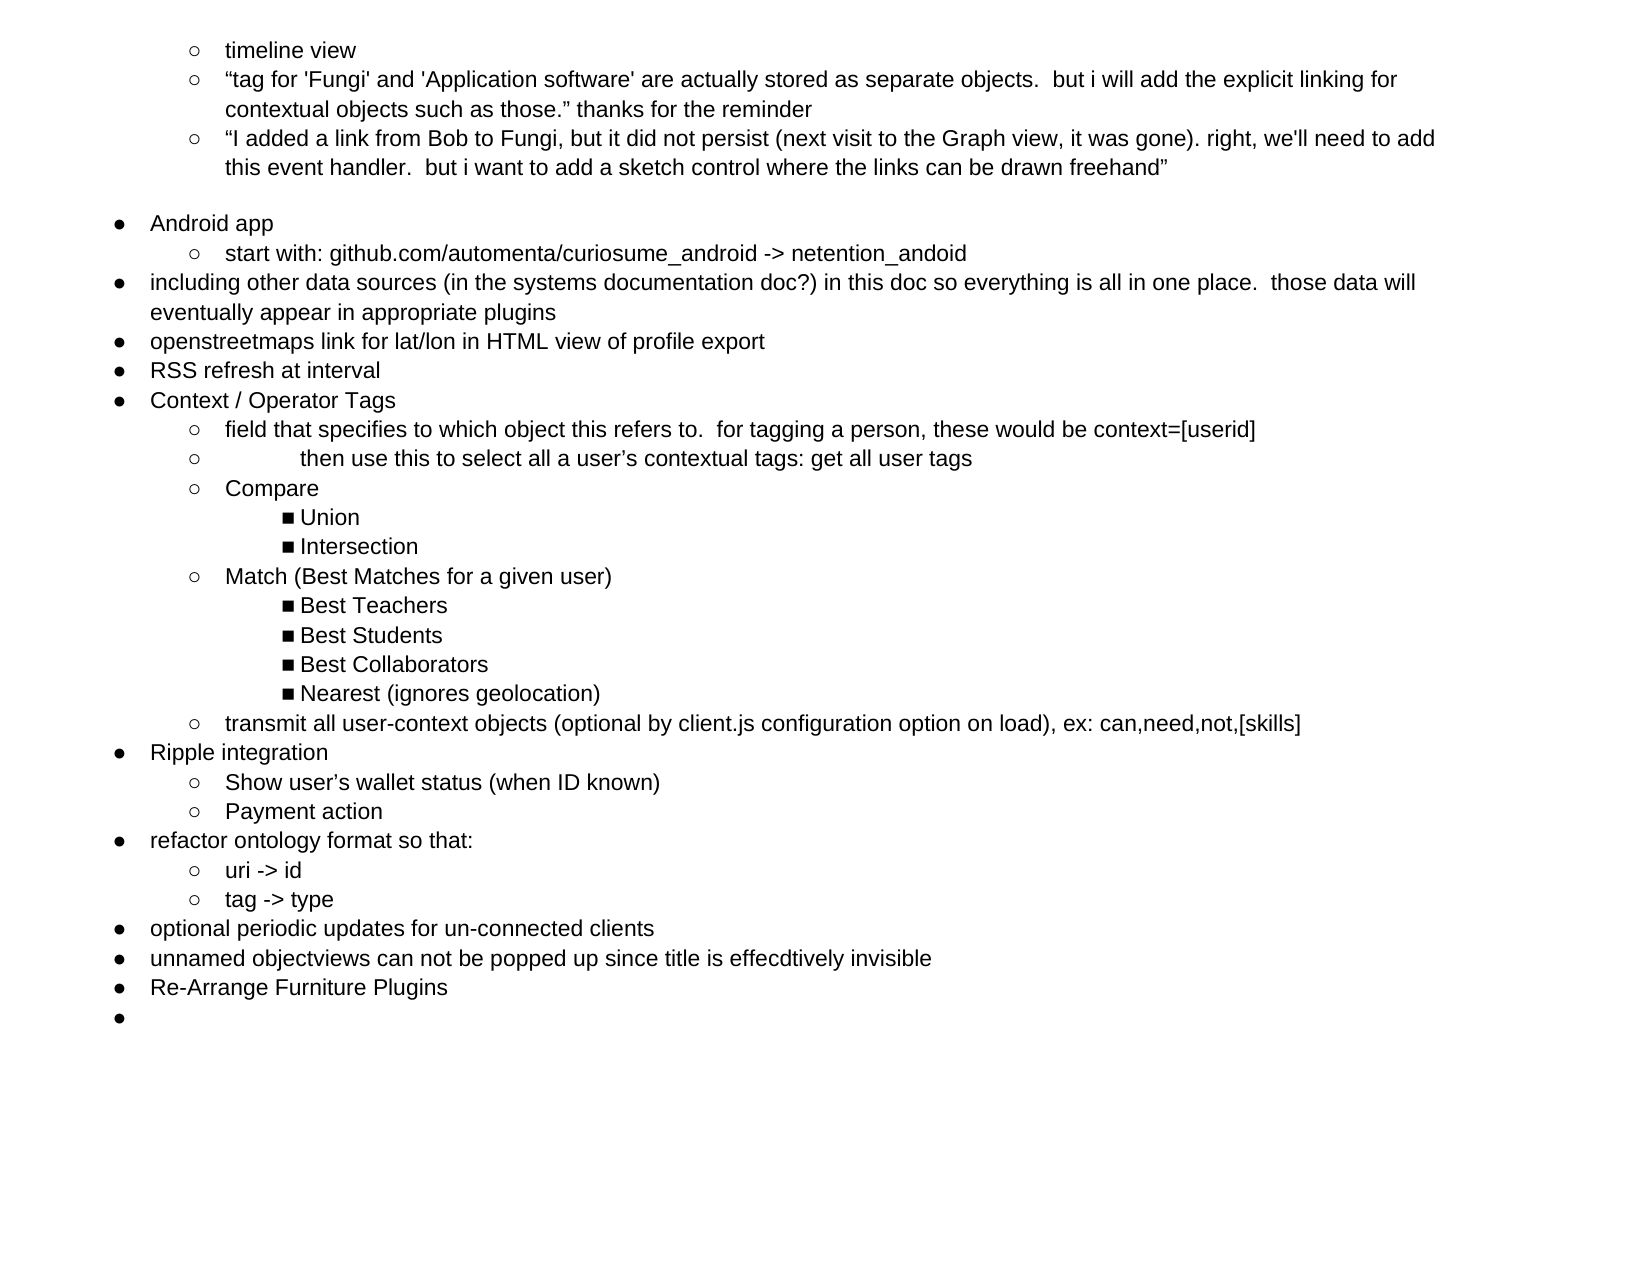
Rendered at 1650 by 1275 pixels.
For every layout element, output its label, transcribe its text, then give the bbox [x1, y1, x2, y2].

list optional periodic updates for un-connected clients [112, 916, 1462, 942]
list Re-Arrange Furniture Plugins [112, 975, 1462, 1000]
list Match (Best Matches for a given user) [187, 563, 1462, 589]
list Compare [187, 475, 1462, 501]
list unnamed objectviews can not be popped up since title is effecdtively invisible [112, 945, 1462, 971]
list Nearest (ignores geolocation) [281, 681, 1462, 707]
list uri -> id [187, 857, 1462, 883]
list “tag for 'Fungi' and 'Application software' are actually stored as separate objects. but i will add the explicit linking for contextual objects such as those.” thanks for the reminder [187, 67, 1462, 122]
list Best Collaborators [281, 652, 1462, 677]
list timeline view [187, 37, 1462, 63]
list Intersection [281, 534, 1462, 560]
list refactor ontology format so that: [112, 828, 1462, 853]
list including other data sources (in the systems documentation doc?) in this doc so everything is all in one place. those data will eventually appear in appropriate plugins [112, 270, 1462, 325]
list Android app [112, 211, 1462, 237]
list Best Students [281, 622, 1462, 648]
list then use this to select all a user’s contextual tags: get all user tags [187, 446, 1462, 472]
list tag -> type [187, 887, 1462, 912]
list start with: github.com/automenta/curiosume_android -> netention_andoid [187, 240, 1462, 266]
list Best Teachers [281, 593, 1462, 618]
list Context / Operator Tags [112, 387, 1462, 413]
list Union [281, 505, 1462, 530]
list Payment action [187, 798, 1462, 824]
list Ripple integration [112, 740, 1462, 765]
list RSS refresh at interval [112, 358, 1462, 383]
list transmit all user-context objects (optional by client.js configuration option on load), ex: can,need,not,[skills] [187, 710, 1462, 736]
list openstreetmaps link for lat/lon in HTML view of profile export [112, 328, 1462, 354]
list Show user’s wallet status (when ID known) [187, 769, 1462, 795]
list field that specifies to which object this refers to. for tagging a person, these would be context=[userid] [187, 417, 1462, 442]
list “I added a link from Bob to Fungi, but it did not persist (next visit to the Graph view, it was gone). right, we'll need to add this event handler. but i want to add a sketch control where the links can be drawn freehand” [187, 126, 1462, 181]
